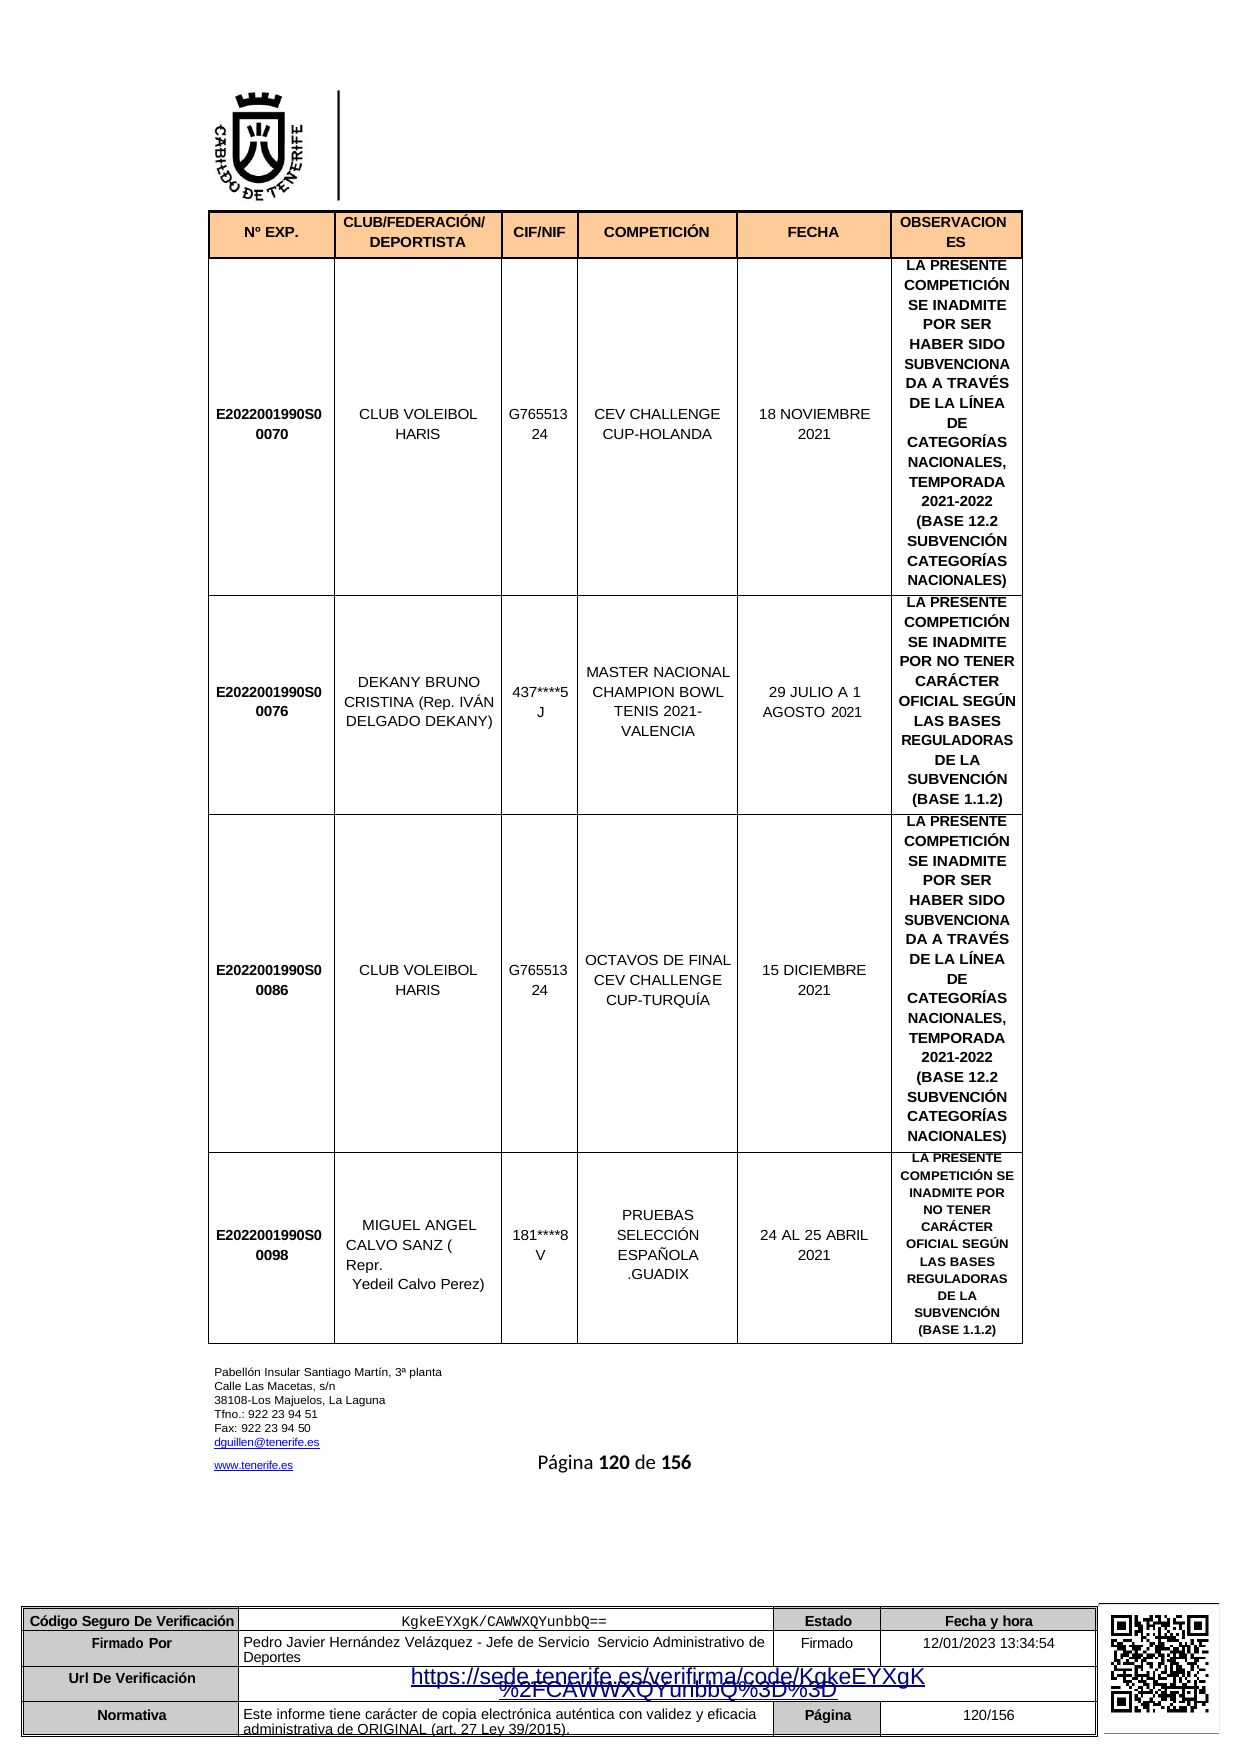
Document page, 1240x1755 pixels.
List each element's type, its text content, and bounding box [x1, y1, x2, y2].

table_header FECHA [738, 213, 890, 257]
table_cell DEKANY BRUNO CRISTINA (Rep. IVÁN DELGADO DEKANY) [335, 596, 501, 814]
table_cell LA PRESENTE COMPETICIÓN SE INADMITE POR SER HABER SIDO SUBVENCIONA DA A TRAVÉS DE LA LÍNEA DE CATEGORÍAS NACIONALES, TEMPORADA 2021-2022 (BASE 12.2 SUBVENCIÓN CATEGORÍAS NACIONALES) [892, 815, 1022, 1152]
table_cell 24 AL 25 ABRIL 2021 [738, 1153, 891, 1343]
text www.tenerife.es Página 120 de 156 [214, 1449, 1110, 1474]
text 38108-Los Majuelos, La Laguna Tfno.: 922 23 94 51 [214, 1394, 413, 1421]
table_cell CEV CHALLENGE CUP-HOLANDA [578, 259, 737, 595]
table_cell 15 DICIEMBRE 2021 [738, 815, 891, 1152]
table_cell 181****8 V [502, 1153, 577, 1343]
text Pabellón Insular Santiago Martín, 3ª planta Calle Las Macetas, s/n [214, 1366, 467, 1393]
table_cell OCTAVOS DE FINAL CEV CHALLENGE CUP-TURQUÍA [578, 815, 737, 1152]
text Fax: 922 23 94 50 [214, 1422, 1110, 1435]
table_header CIF/NIF [503, 213, 577, 257]
table_cell PRUEBAS SELECCIÓN ESPAÑOLA .GUADIX [578, 1153, 737, 1343]
table_cell 437****5 J [502, 596, 577, 814]
table_cell G765513 24 [502, 259, 577, 595]
table_cell CLUB VOLEIBOL HARIS [335, 259, 501, 595]
table_cell LA PRESENTE COMPETICIÓN SE INADMITE POR NO TENER CARÁCTER OFICIAL SEGÚN LAS BASES REGULADORAS DE LA SUBVENCIÓN (BASE 1.1.2) [892, 1153, 1022, 1343]
table_cell MASTER NACIONAL CHAMPION BOWL TENIS 2021- VALENCIA [578, 596, 737, 814]
table_cell E2022001990S0 0086 [209, 815, 334, 1152]
table_cell CLUB VOLEIBOL HARIS [335, 815, 501, 1152]
table_header OBSERVACION ES [892, 213, 1021, 257]
table_cell 29 JULIO A 1 AGOSTO 2021 [738, 596, 891, 814]
text dguillen@tenerife.es [214, 1436, 1110, 1449]
table_cell LA PRESENTE COMPETICIÓN SE INADMITE POR SER HABER SIDO SUBVENCIONA DA A TRAVÉS DE LA LÍNEA DE CATEGORÍAS NACIONALES, TEMPORADA 2021-2022 (BASE 12.2 SUBVENCIÓN CATEGORÍAS NACIONALES) [892, 259, 1022, 595]
table_cell E2022001990S0 0098 [209, 1153, 334, 1343]
table_header Nº EXP. [210, 213, 334, 257]
table_cell MIGUEL ANGEL CALVO SANZ ( Repr. Yedeil Calvo Perez) [335, 1153, 501, 1343]
table_cell G765513 24 [502, 815, 577, 1152]
table_header COMPETICIÓN [579, 213, 736, 257]
table_cell LA PRESENTE COMPETICIÓN SE INADMITE POR NO TENER CARÁCTER OFICIAL SEGÚN LAS BASES REGULADORAS DE LA SUBVENCIÓN (BASE 1.1.2) [892, 596, 1022, 814]
table_cell E2022001990S0 0070 [209, 259, 334, 595]
table_header CLUB/FEDERACIÓN/ DEPORTISTA [336, 213, 501, 257]
table_cell E2022001990S0 0076 [209, 596, 334, 814]
table_cell 18 NOVIEMBRE 2021 [738, 259, 891, 595]
